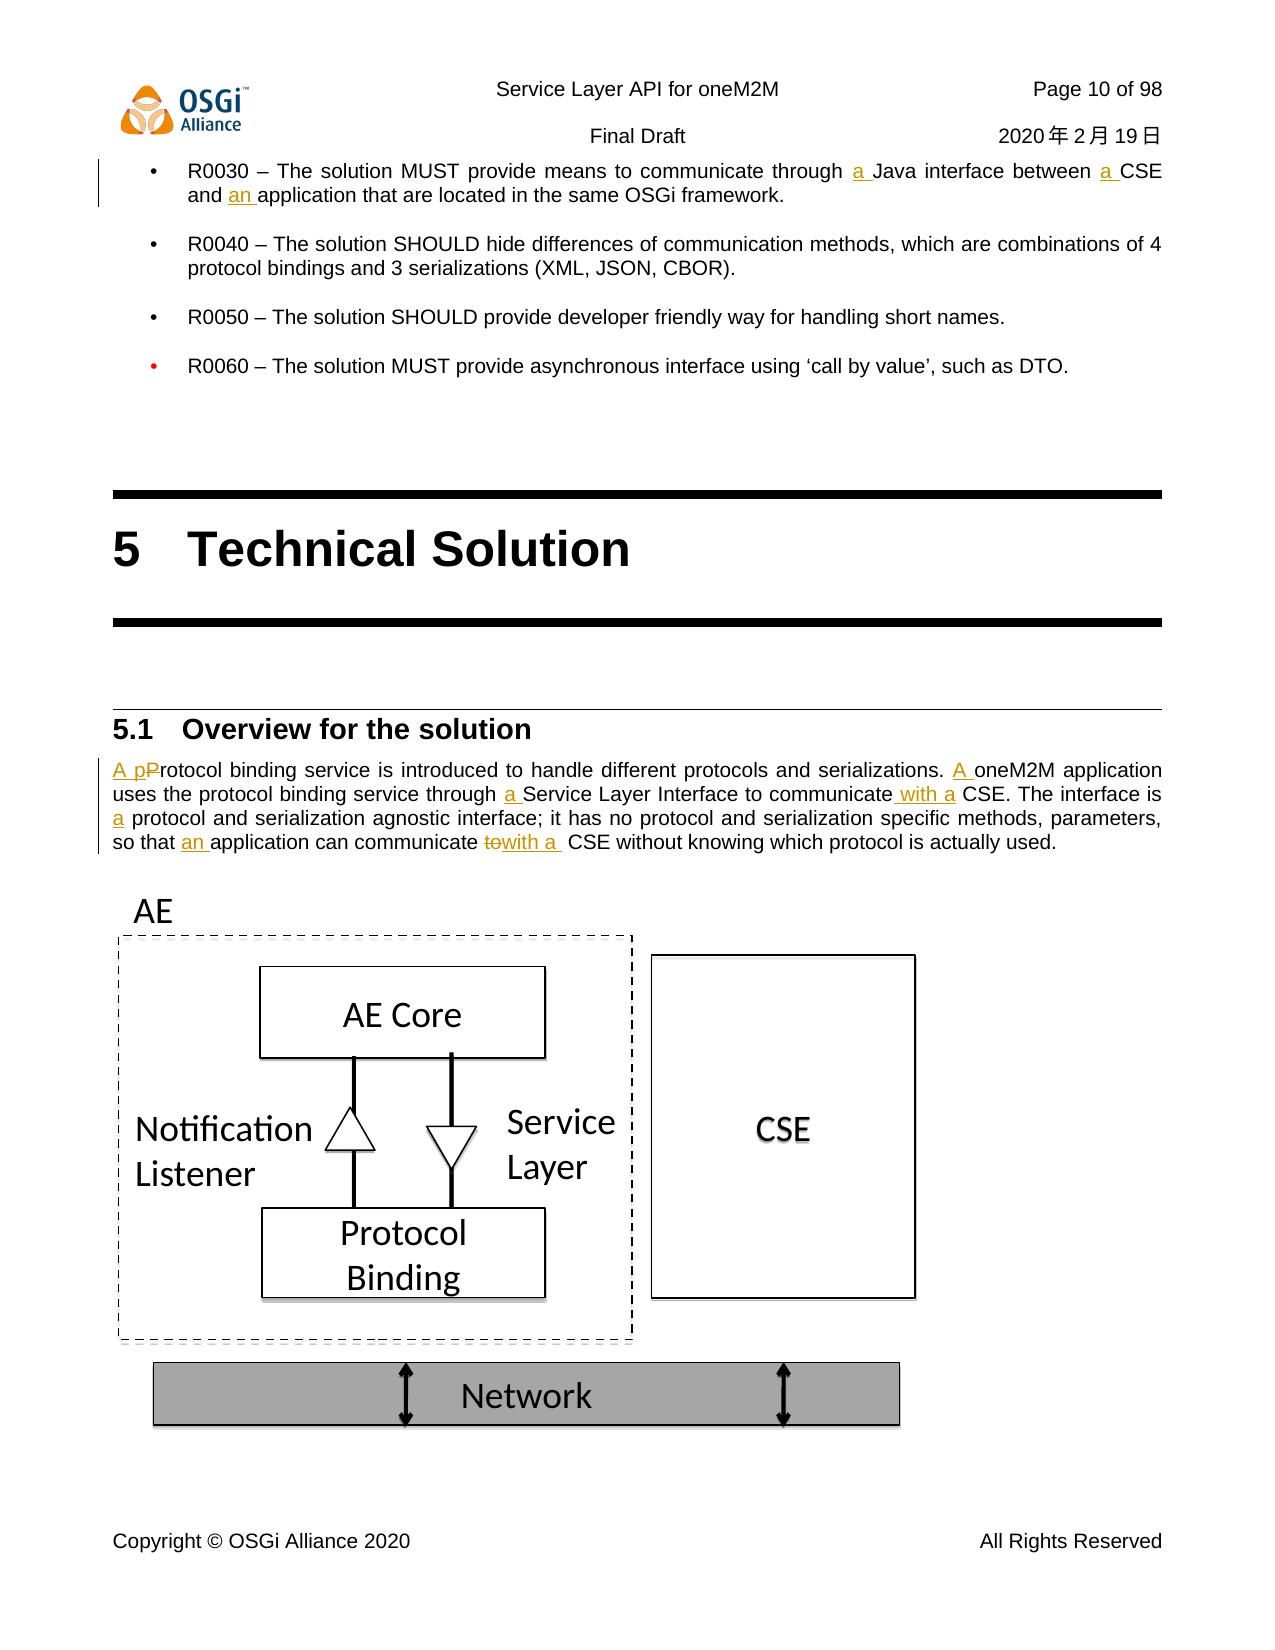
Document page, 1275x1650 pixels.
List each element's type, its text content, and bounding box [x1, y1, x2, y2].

list R0030 – The solution MUST provide means to communicate through a Java interface between a CSE and an application that are located in the same OSGi framework. [150, 159, 1162, 207]
picture [113, 78, 257, 142]
list R0060 – The solution MUST provide asynchronous interface using ‘call by value’, such as DTO. [150, 354, 1162, 378]
list R0050 – The solution SHOULD provide developer friendly way for handling short names. [150, 305, 1162, 329]
list R0040 – The solution SHOULD hide differences of communication methods, which are combinations of 4 protocol bindings and 3 serializations (XML, JSON, CBOR). [150, 232, 1162, 280]
subtitle Overview for the solution [112, 710, 1162, 746]
subtitle Technical Solution [112, 491, 1162, 627]
text A protocol binding service is introduced to handle different protocols and serializations. A oneM2M application uses the protocol binding service through a Service Layer Interface to communicate with a CSE. The interface is a protocol and serialization agnostic interface; it has no protocol and serialization specific methods, parameters, so that an application can communicate with a CSE without knowing which protocol is actually used. [112, 758, 1162, 854]
